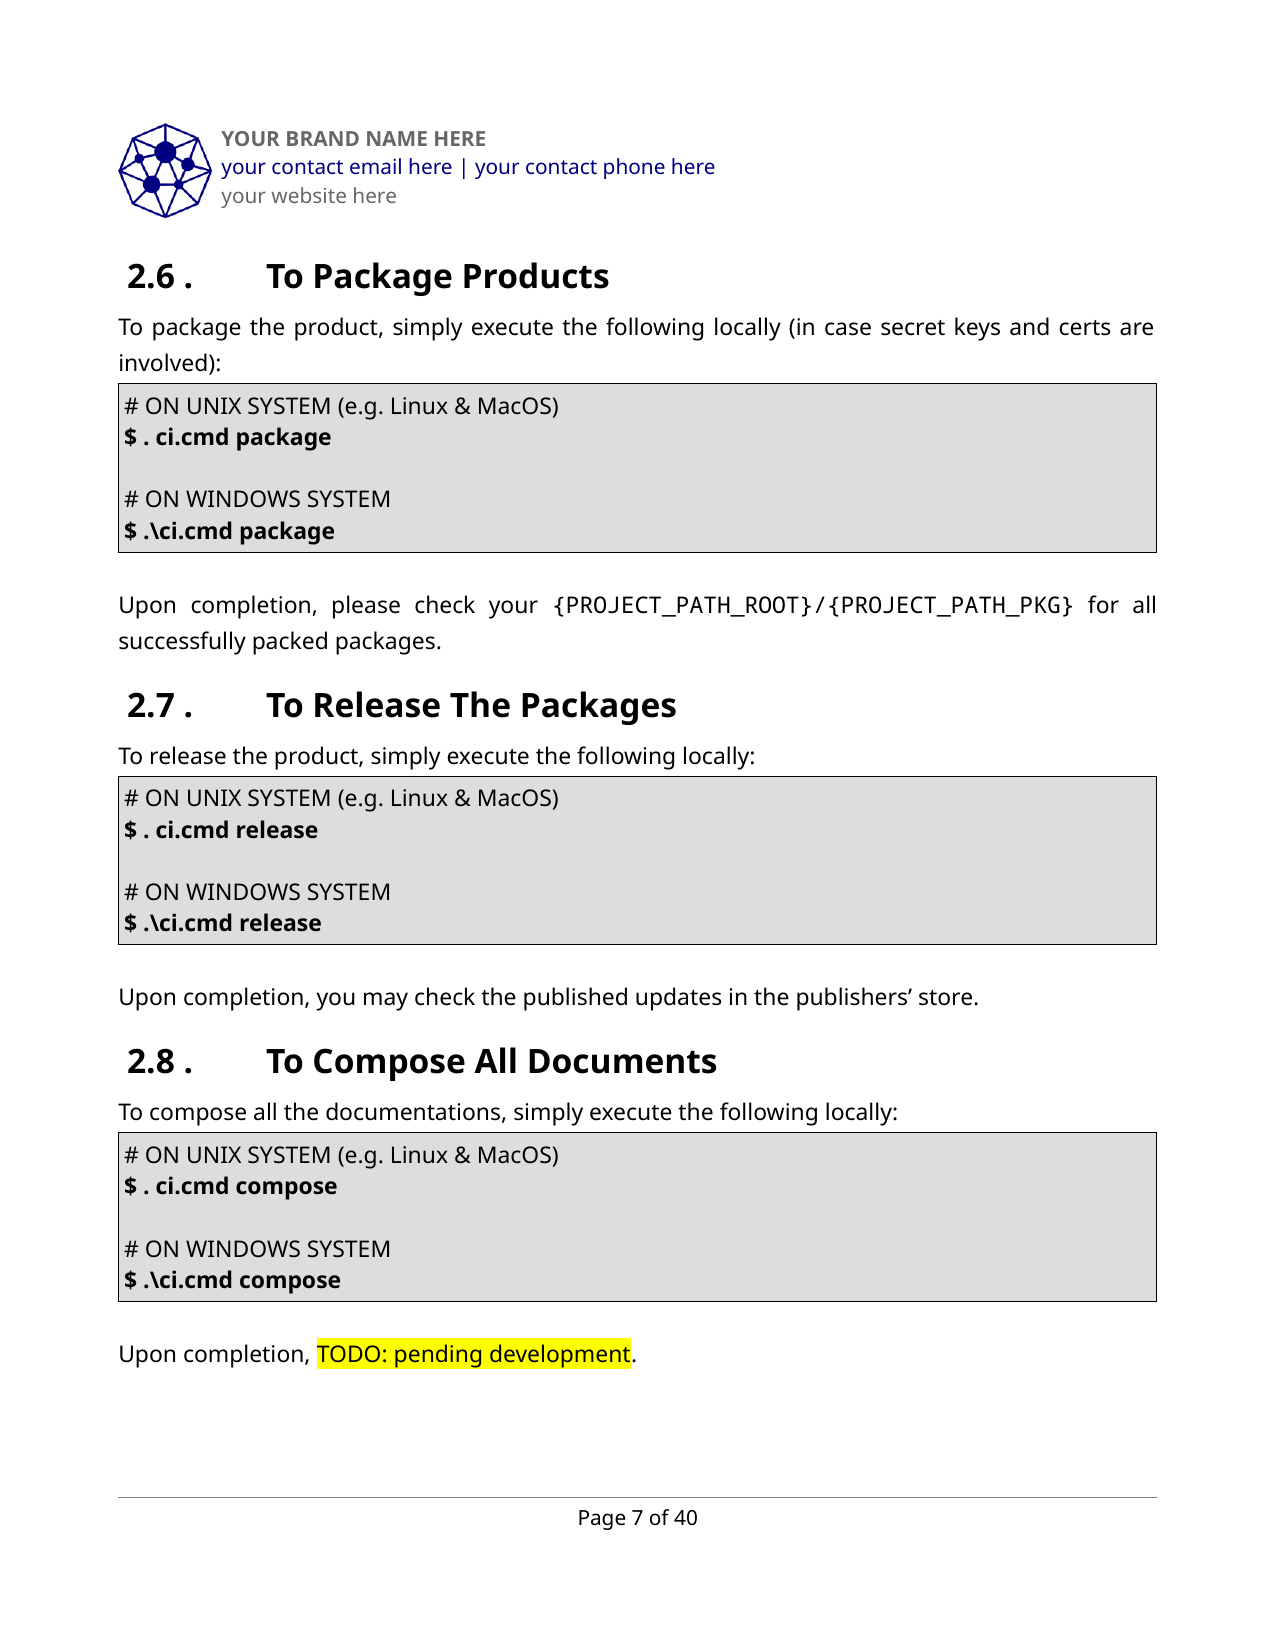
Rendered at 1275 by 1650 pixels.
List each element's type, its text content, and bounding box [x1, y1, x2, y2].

picture [118, 123, 212, 218]
subtitle To Package Products [118, 253, 1157, 298]
table_header # ON UNIX SYSTEM (e.g. Linux & MacOS) $ . ci.cmd package # ON WINDOWS SYSTEM $ .\ci.cmd package [119, 384, 1156, 552]
subtitle To Release The Packages [118, 681, 1157, 727]
text To release the product, simply execute the following locally: [118, 739, 1157, 771]
table_header # ON UNIX SYSTEM (e.g. Linux & MacOS) $ . ci.cmd compose # ON WINDOWS SYSTEM $ .\ci.cmd compose [119, 1133, 1156, 1301]
table_header # ON UNIX SYSTEM (e.g. Linux & MacOS) $ . ci.cmd release # ON WINDOWS SYSTEM $ .\ci.cmd release [119, 777, 1156, 944]
text To package the product, simply execute the following locally (in case secret keys and certs are involved): [118, 311, 1157, 378]
text To compose all the documentations, simply execute the following locally: [118, 1096, 1157, 1127]
text Upon completion, please check your {PROJECT_PATH_ROOT}/{PROJECT_PATH_PKG} for all successfully packed packages. [118, 589, 1157, 656]
text Upon completion, TODO: pending development. [118, 1338, 1157, 1369]
text Upon completion, you may check the published updates in the publishers’ store. [118, 981, 1157, 1012]
subtitle To Compose All Documents [118, 1038, 1157, 1084]
